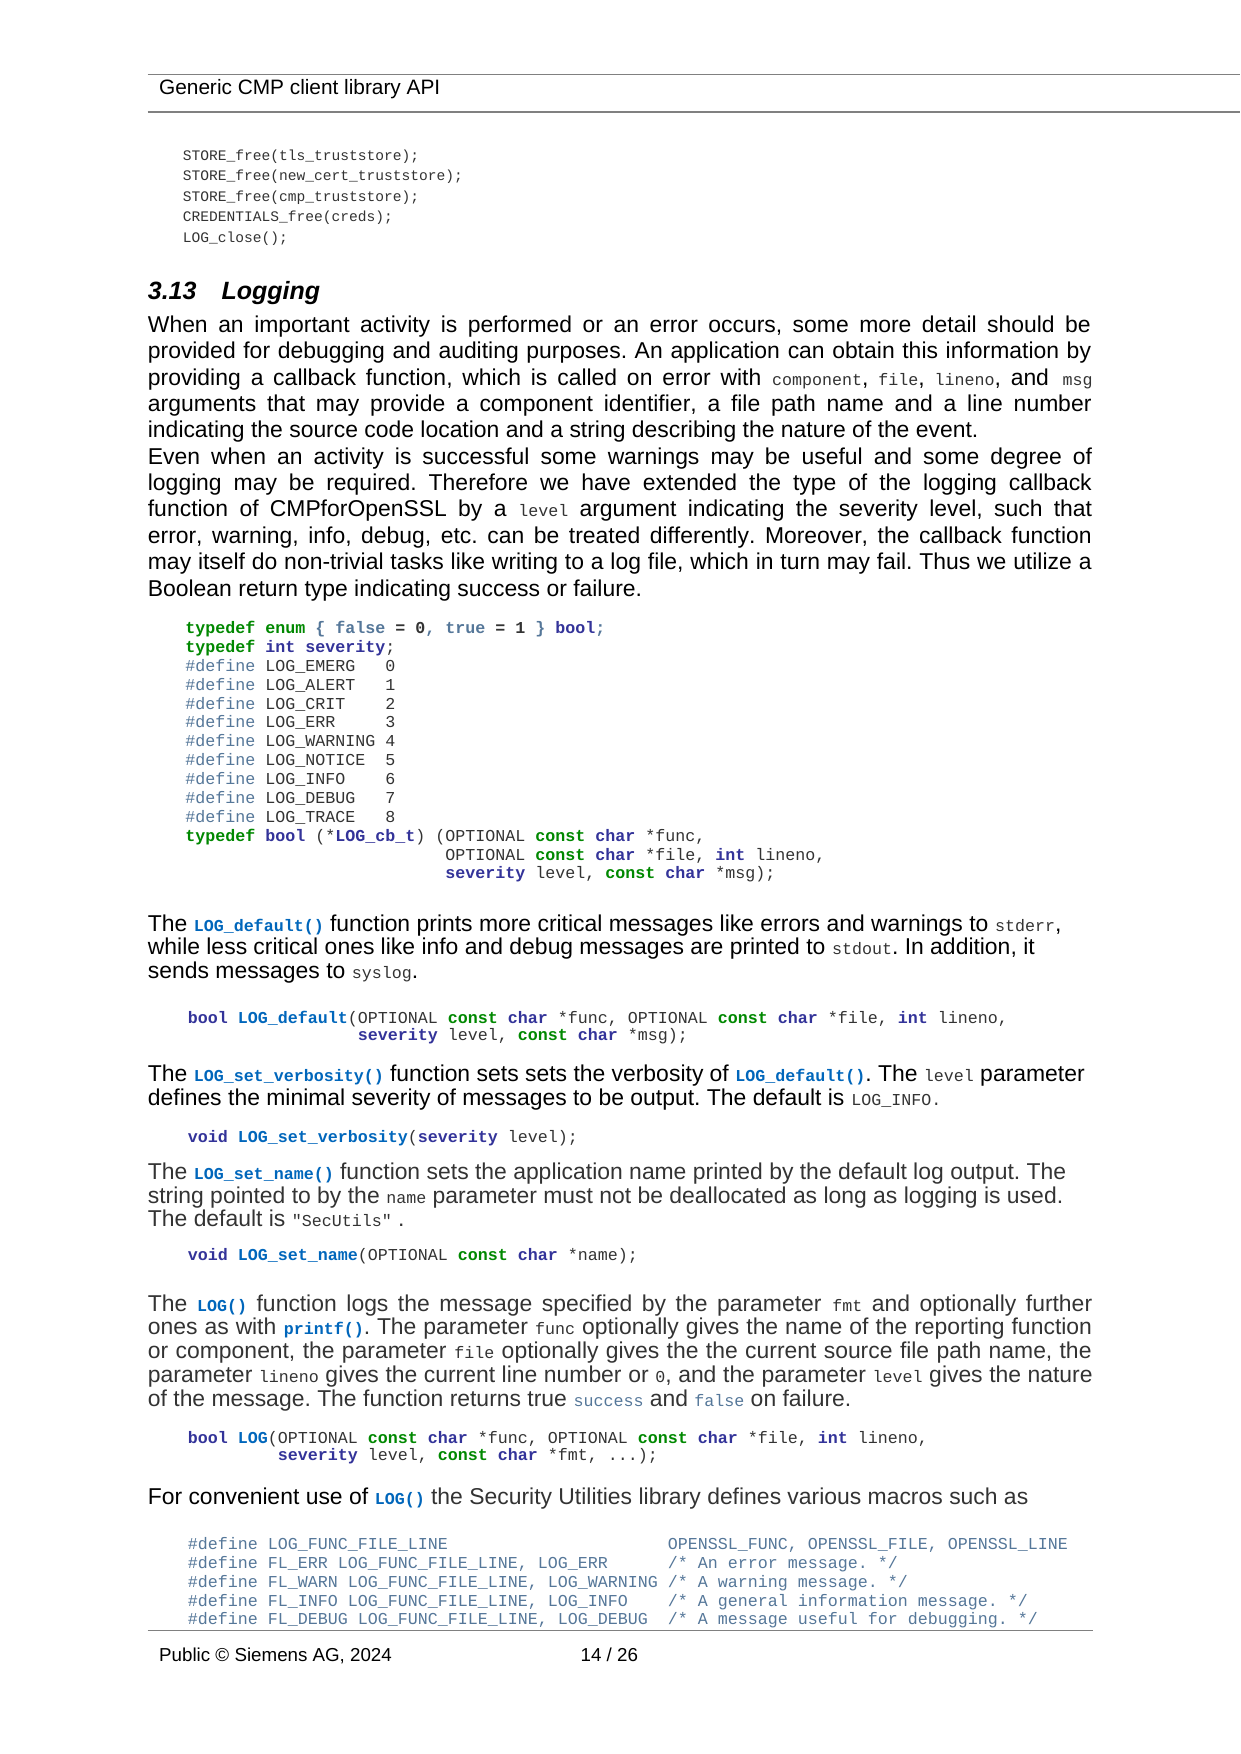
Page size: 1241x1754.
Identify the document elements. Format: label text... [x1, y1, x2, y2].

text #define LOG_FUNC_FILE_LINE OPENSSL_FUNC, OPENSSL_FILE, OPENSSL_LINE [148, 1536, 1092, 1554]
text The LOG_default() function prints more critical messages like errors and warnings to stderr, while less critical ones like info and debug messages are printed to stdout. In addition, it sends messages to syslog. [148, 912, 1092, 984]
text STORE_free(new_cert_truststore); STORE_free(cmp_truststore); CREDENTIALS_free(creds); LOG_close(); [148, 168, 1092, 247]
text void LOG_set_verbosity(severity level); [148, 1110, 1092, 1148]
text void LOG_set_name(OPTIONAL const char *name); [148, 1232, 1092, 1266]
text #define FL_INFO LOG_FUNC_FILE_LINE, LOG_INFO /* A general information message. */ [148, 1592, 1092, 1611]
text OPTIONAL const char *file, int lineno, [185, 846, 1092, 865]
text bool LOG_default(OPTIONAL const char *func, OPTIONAL const char *file, int lineno, [148, 1010, 1092, 1027]
text #define LOG_TRACE 8 [185, 808, 1092, 827]
text typedef bool (*LOG_cb_t) (OPTIONAL const char *func, [185, 827, 1092, 846]
text #define LOG_EMERG 0 [185, 657, 1092, 676]
text Even when an activity is successful some warnings may be useful and some degree of logging may be required. Therefore we have extended the type of the logging callback function of CMPforOpenSSL by a level argument indicating the severity level, such that error, warning, info, debug, etc. can be treated differently. Moreover, the callback function may itself do non-trivial tasks like writing to a log file, which in turn may fail. Thus we utilize a Boolean return type indicating success or failure. [148, 443, 1092, 601]
text For convenient use of LOG() the Security Utilities library defines various macros such as [148, 1483, 1092, 1536]
text #define LOG_WARNING 4 [185, 733, 1092, 752]
text #define LOG_ERR 3 [185, 714, 1092, 733]
text #define LOG_CRIT 2 [185, 695, 1092, 714]
text STORE_free(tls_truststore); [148, 148, 1092, 164]
text severity level, const char *fmt, ...); [148, 1447, 1092, 1464]
text #define LOG_INFO 6 [185, 771, 1092, 789]
text bool LOG(OPTIONAL const char *func, OPTIONAL const char *file, int lineno, [148, 1430, 1092, 1447]
text #define FL_DEBUG LOG_FUNC_FILE_LINE, LOG_DEBUG /* A message useful for debugging. */ [148, 1611, 1092, 1630]
text #define LOG_DEBUG 7 [185, 789, 1092, 808]
text #define LOG_ALERT 1 [185, 676, 1092, 695]
text The LOG() function logs the message specified by the parameter fmt and optionally further ones as with printf(). The parameter func optionally gives the name of the reporting function or component, the parameter file optionally gives the the current source file path name, the parameter lineno gives the current line number or 0, and the parameter level gives the nature of the message. The function returns true success and false on failure. [148, 1292, 1092, 1411]
text severity level, const char *msg); [148, 1027, 1092, 1044]
text #define LOG_NOTICE 5 [185, 752, 1092, 771]
subtitle Logging [148, 276, 1092, 304]
text #define FL_ERR LOG_FUNC_FILE_LINE, LOG_ERR /* An error message. */ [148, 1554, 1092, 1573]
text The LOG_set_verbosity() function sets sets the verbosity of LOG_default(). The level parameter defines the minimal severity of messages to be output. The default is LOG_INFO. [148, 1063, 1092, 1110]
text severity level, const char *msg); [185, 865, 1092, 884]
text The LOG_set_name() function sets the application name printed by the default log output. The string pointed to by the name parameter must not be deallocated as long as logging is used. The default is "SecUtils" . [148, 1160, 1092, 1232]
text #define FL_WARN LOG_FUNC_FILE_LINE, LOG_WARNING /* A warning message. */ [148, 1573, 1092, 1592]
text When an important activity is performed or an error occurs, some more detail should be provided for debugging and auditing purposes. An application can obtain this information by providing a callback function, which is called on error with component, file, lineno, and msg arguments that may provide a component identifier, a file path name and a line number indicating the source code location and a string describing the nature of the event. [148, 311, 1092, 443]
text typedef enum { false = 0, true = 1 } bool; typedef int severity; [185, 601, 1092, 657]
